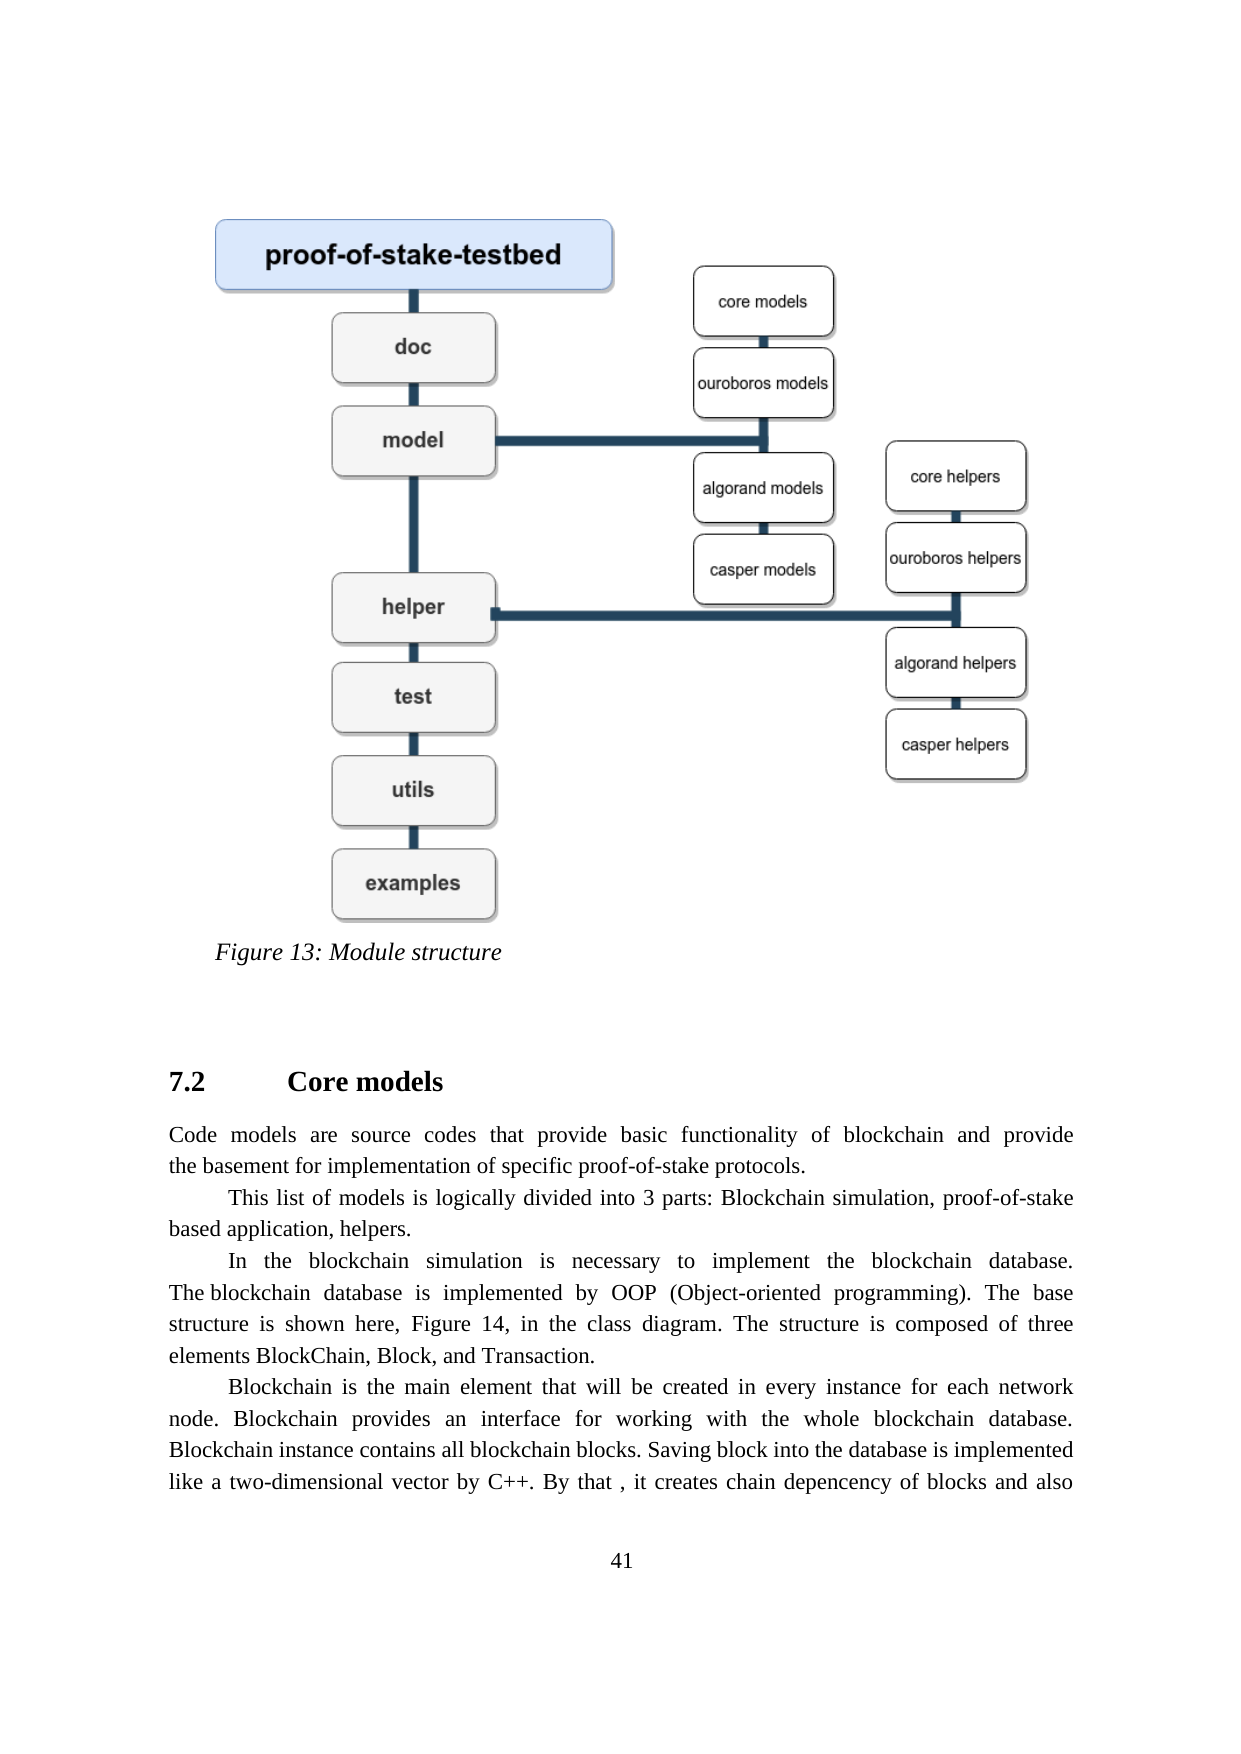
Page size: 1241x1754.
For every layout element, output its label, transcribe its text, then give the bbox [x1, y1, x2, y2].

text Blockchain is the main element that will be created in every instance for each network node. Blockchain provides an interface for working with the whole blockchain database. Blockchain instance contains all blockchain blocks. Saving block into the database is implemented like a two-dimensional vector by C++. By that , it creates chain depencency of blocks and also [169, 1373, 1075, 1494]
text Code models are source codes that provide basic functionality of blockchain and provide the basement for implementation of specific proof-of-stake protocols. [169, 1121, 1075, 1179]
text This list of models is logically divided into 3 parts: Blockchain simulation, proof-of-stake based application, helpers. [169, 1184, 1075, 1242]
subtitle Core models [169, 1064, 1075, 1098]
text Figure 13: Module structure [215, 923, 1028, 966]
picture [215, 219, 1029, 923]
text In the blockchain simulation is necessary to implement the blockchain database. The blockchain database is implemented by OOP (Object-oriented programming). The base structure is shown here, Figure 14, in the class diagram. The structure is composed of three elements BlockChain, Block, and Transaction. [169, 1247, 1075, 1368]
